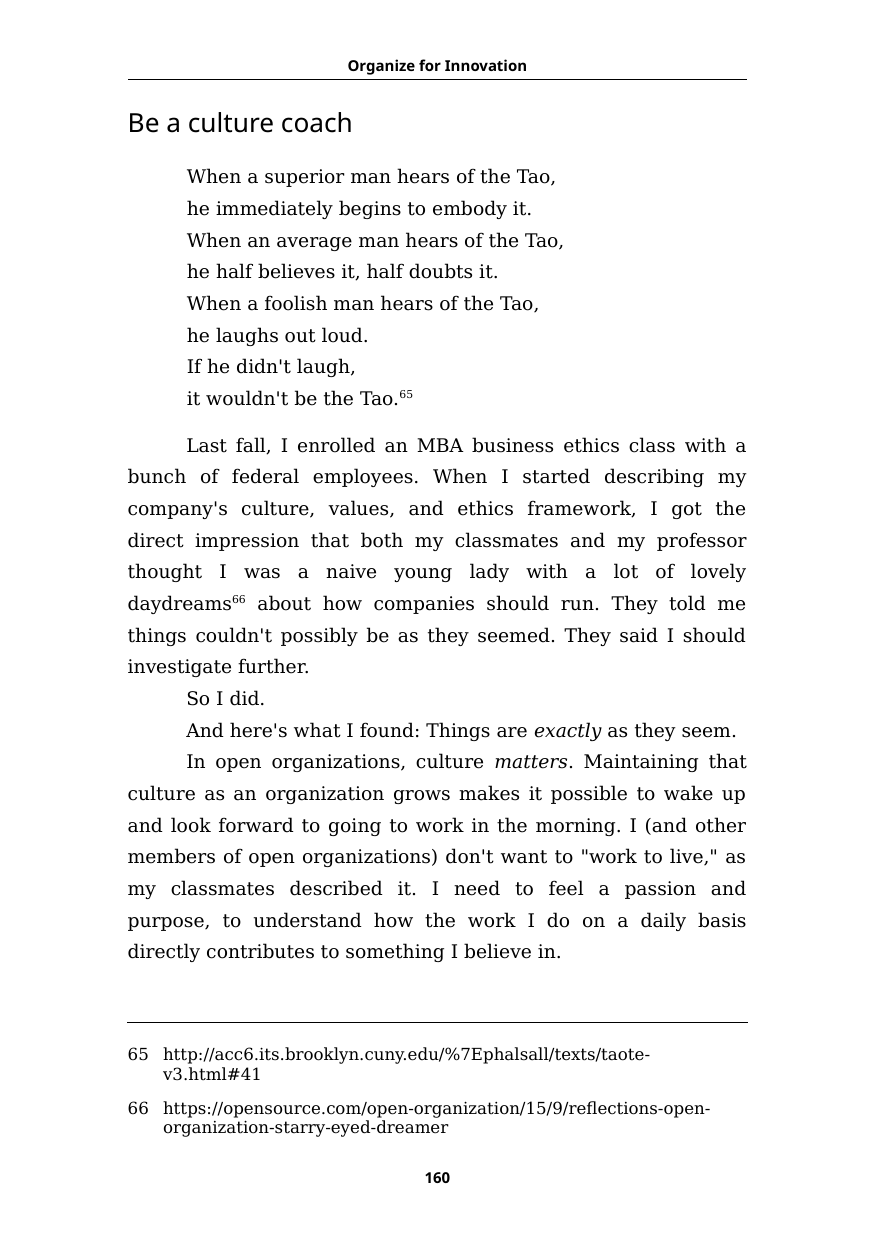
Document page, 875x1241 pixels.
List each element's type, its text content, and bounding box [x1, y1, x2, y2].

subtitle Be a culture coach [127, 109, 747, 139]
text And here's what I found: Things are exactly as they seem. [127, 720, 747, 742]
text Last fall, I enrolled an MBA business ethics class with a bunch of federal employees. When I started describing my company's culture, values, and ethics framework, I got the direct impression that both my classmates and my professor thought I was a naive young lady with a lot of lovely daydreams about how companies should run. They told me things couldn't possibly be as they seemed. They said I should investigate further. [127, 435, 747, 678]
text When a superior man hears of the Tao, he immediately begins to embody it. When an average man hears of the Tao, he half believes it, half doubts it. When a foolish man hears of the Tao, he laughs out loud. If he didn't laugh, it wouldn't be the Tao. [187, 167, 688, 410]
text https://opensource.com/open-organization/15/9/reflections-open-organization-starry-eyed-dreamer [127, 1099, 747, 1138]
text http://acc6.its.brooklyn.cuny.edu/%7Ephalsall/texts/taote-v3.html#41 [127, 1045, 747, 1084]
text In open organizations, culture matters. Maintaining that culture as an organization grows makes it possible to wake up and look forward to going to work in the morning. I (and other members of open organizations) don't want to "work to live," as my classmates described it. I need to feel a passion and purpose, to understand how the work I do on a daily basis directly contributes to something I believe in. [127, 752, 747, 963]
text So I did. [127, 688, 747, 710]
